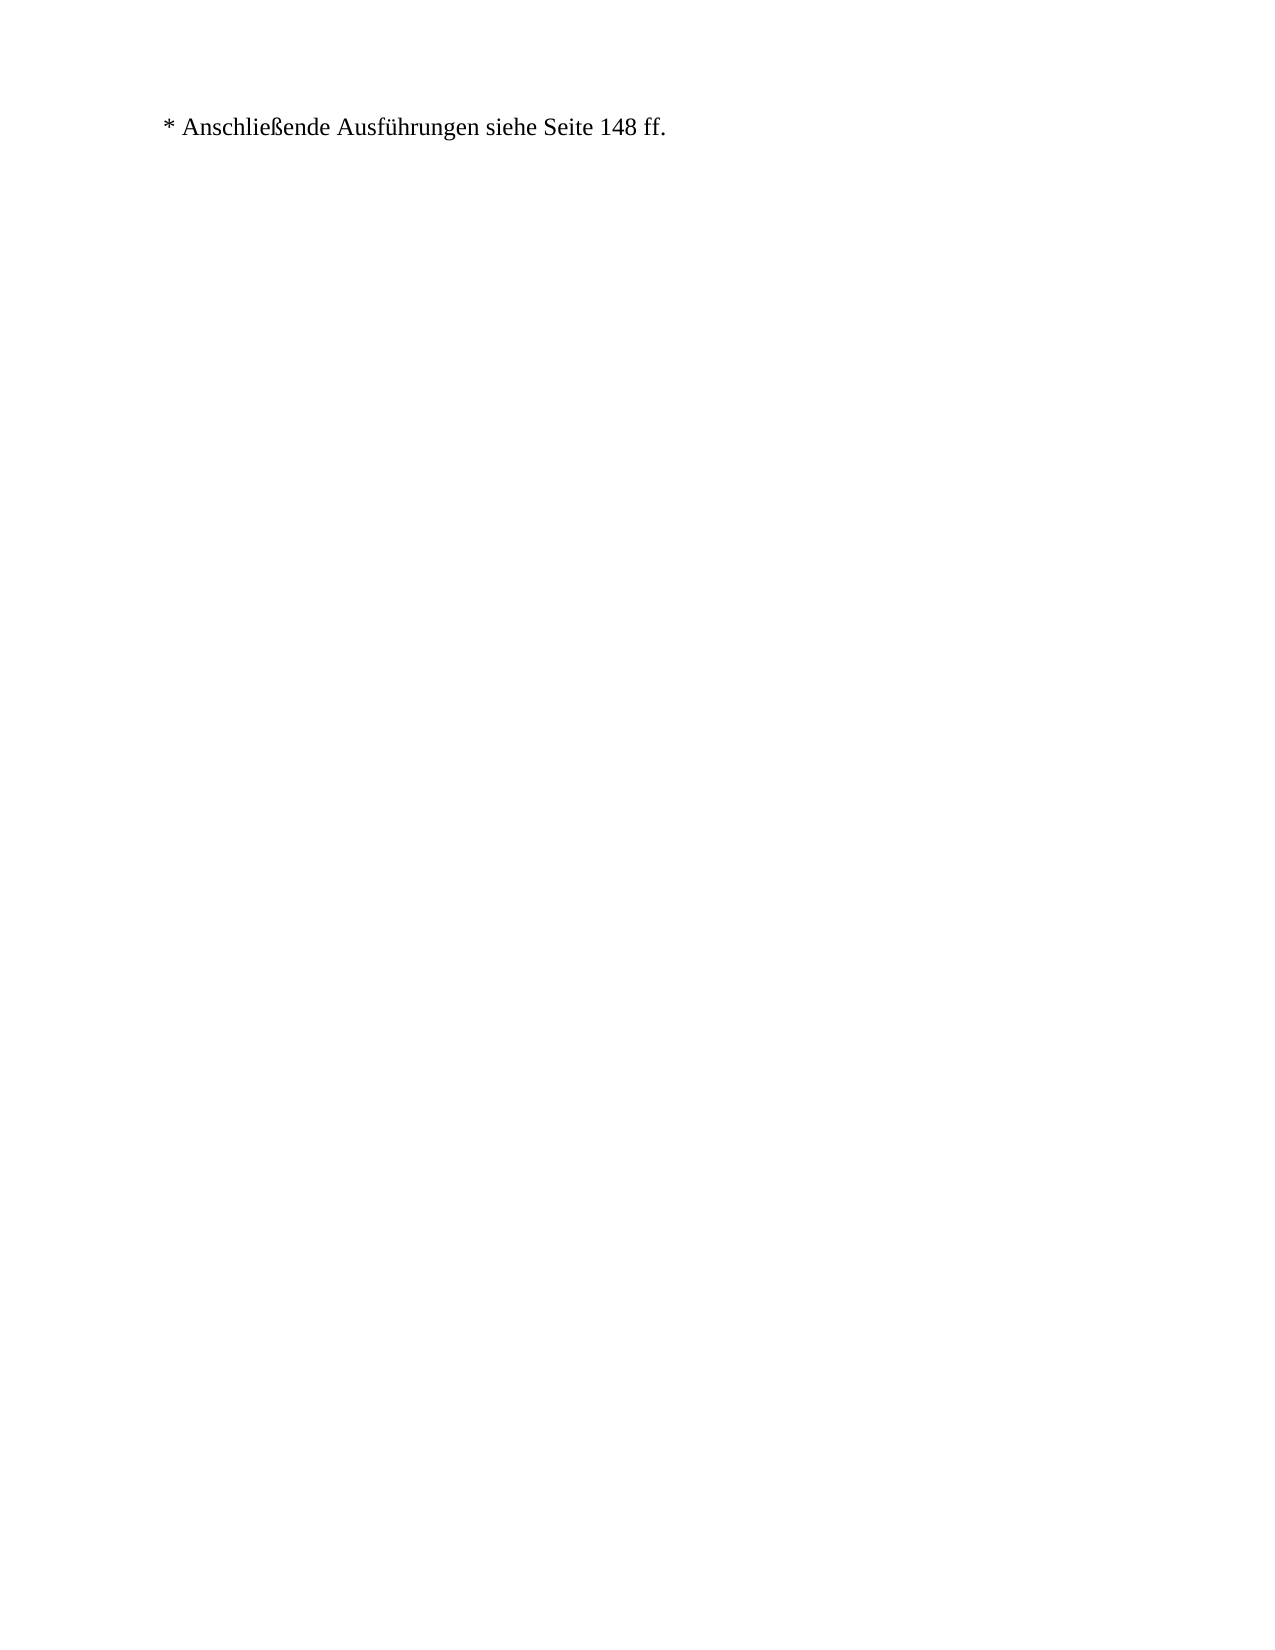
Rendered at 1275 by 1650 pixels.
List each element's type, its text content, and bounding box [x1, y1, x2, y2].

text * Anschließende Ausführungen siehe Seite 148 ff. [163, 112, 1130, 141]
